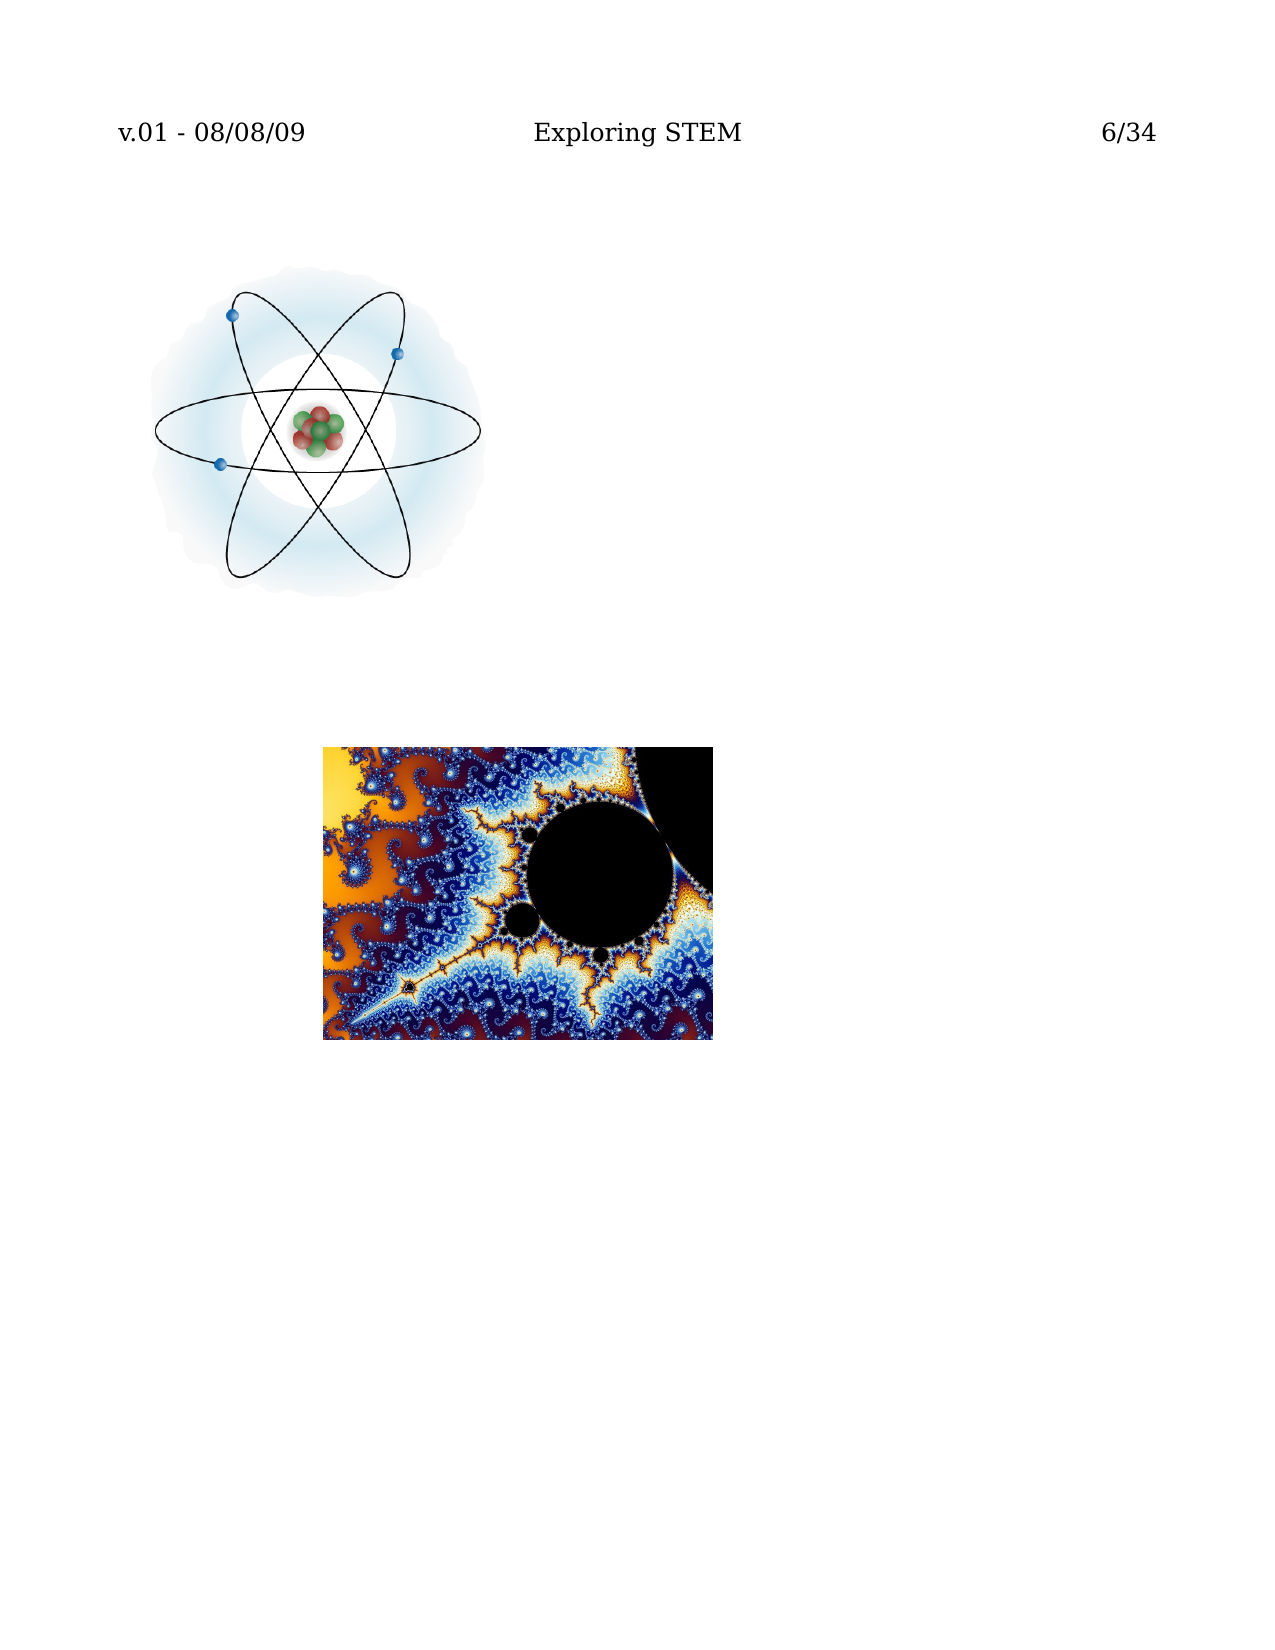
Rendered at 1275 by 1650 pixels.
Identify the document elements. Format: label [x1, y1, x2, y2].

picture [323, 747, 713, 1040]
picture [148, 261, 487, 600]
